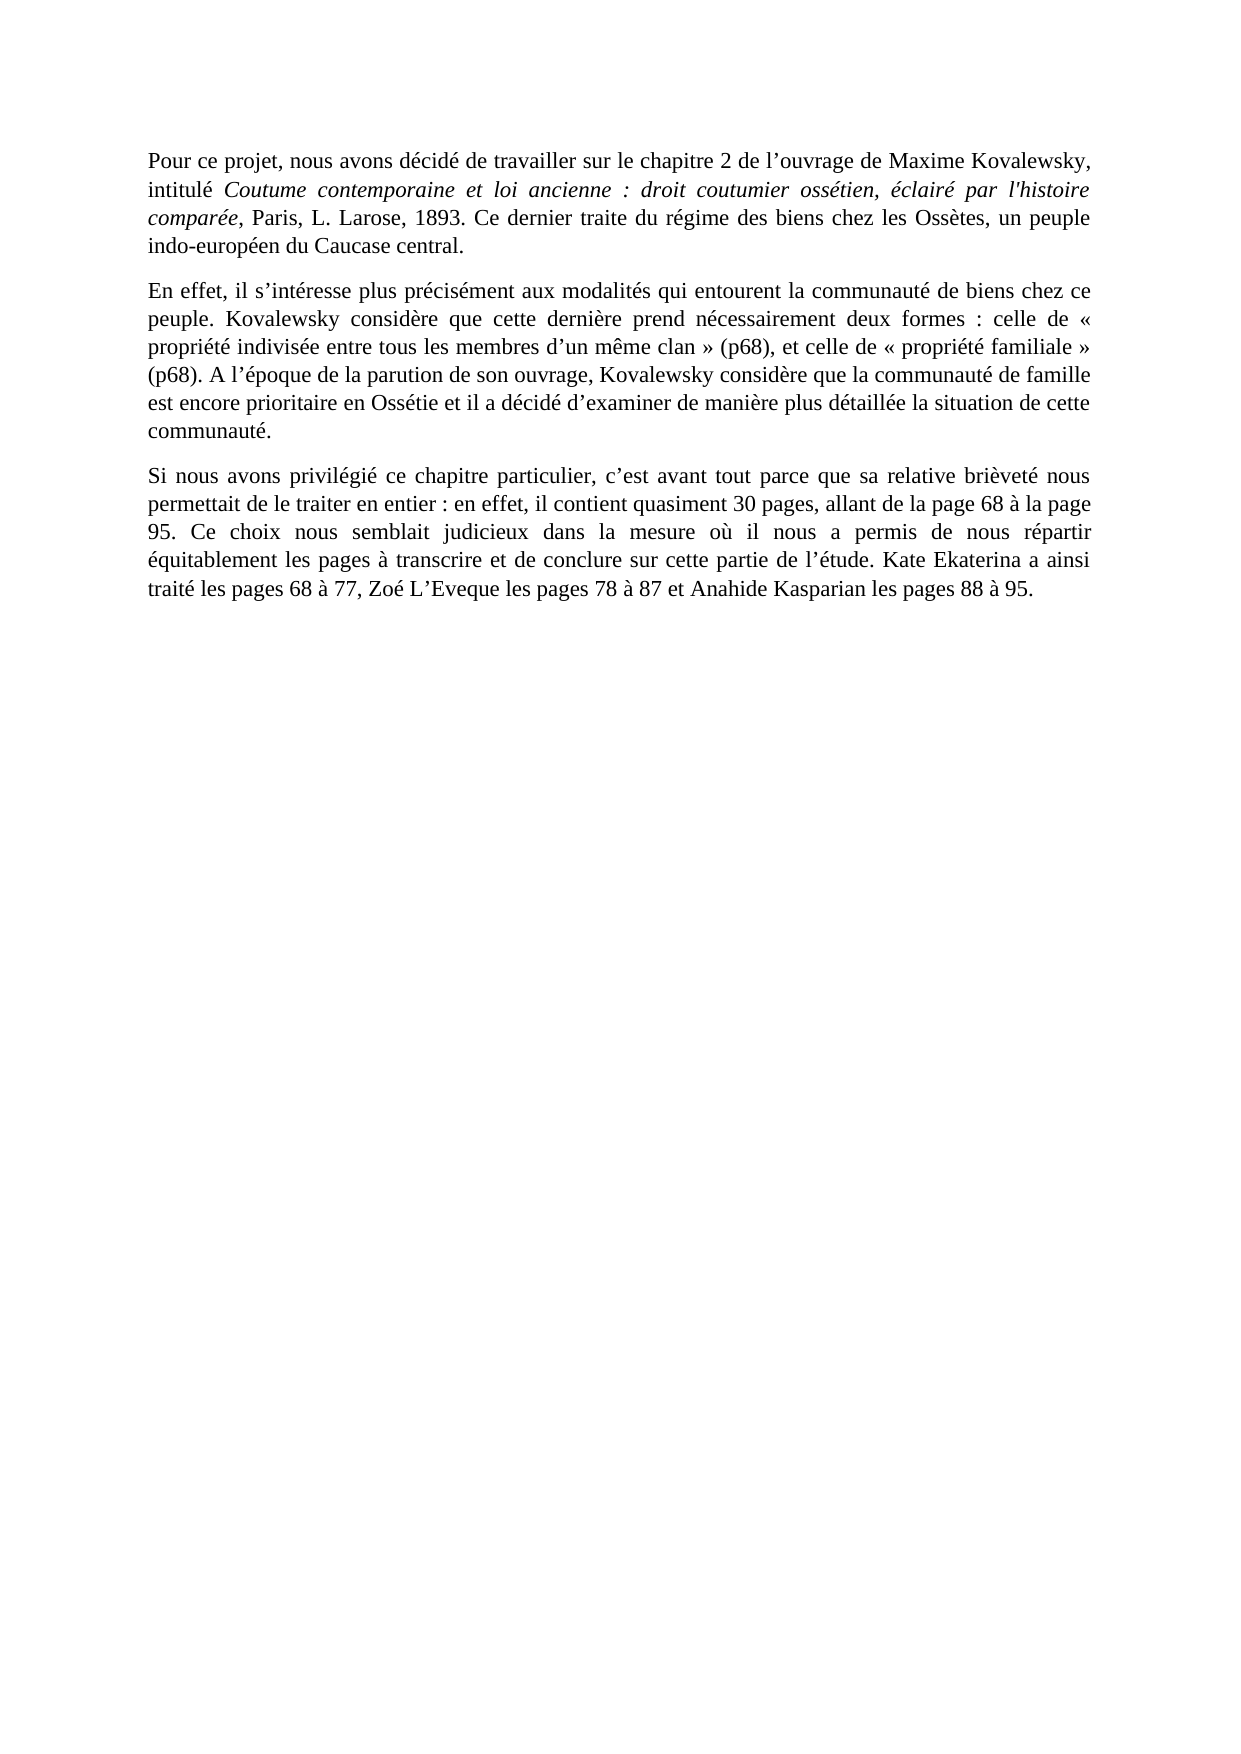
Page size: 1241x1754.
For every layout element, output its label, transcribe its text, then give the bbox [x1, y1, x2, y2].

text Pour ce projet, nous avons décidé de travailler sur le chapitre 2 de l’ouvrage de Maxime Kovalewsky, intitulé Coutume contemporaine et loi ancienne : droit coutumier ossétien, éclairé par l'histoire comparée, Paris, L. Larose, 1893. Ce dernier traite du régime des biens chez les Ossètes, un peuple indo-européen du Caucase central. [148, 148, 1093, 258]
text En effet, il s’intéresse plus précisément aux modalités qui entourent la communauté de biens chez ce peuple. Kovalewsky considère que cette dernière prend nécessairement deux formes : celle de « propriété indivisée entre tous les membres d’un même clan » (p68), et celle de « propriété familiale » (p68). A l’époque de la parution de son ouvrage, Kovalewsky considère que la communauté de famille est encore prioritaire en Ossétie et il a décidé d’examiner de manière plus détaillée la situation de cette communauté. [148, 277, 1093, 444]
text Si nous avons privilégié ce chapitre particulier, c’est avant tout parce que sa relative brièveté nous permettait de le traiter en entier : en effet, il contient quasiment 30 pages, allant de la page 68 à la page 95. Ce choix nous semblait judicieux dans la mesure où il nous a permis de nous répartir équitablement les pages à transcrire et de conclure sur cette partie de l’étude. Kate Ekaterina a ainsi traité les pages 68 à 77, Zoé L’Eveque les pages 78 à 87 et Anahide Kasparian les pages 88 à 95. [148, 462, 1093, 601]
